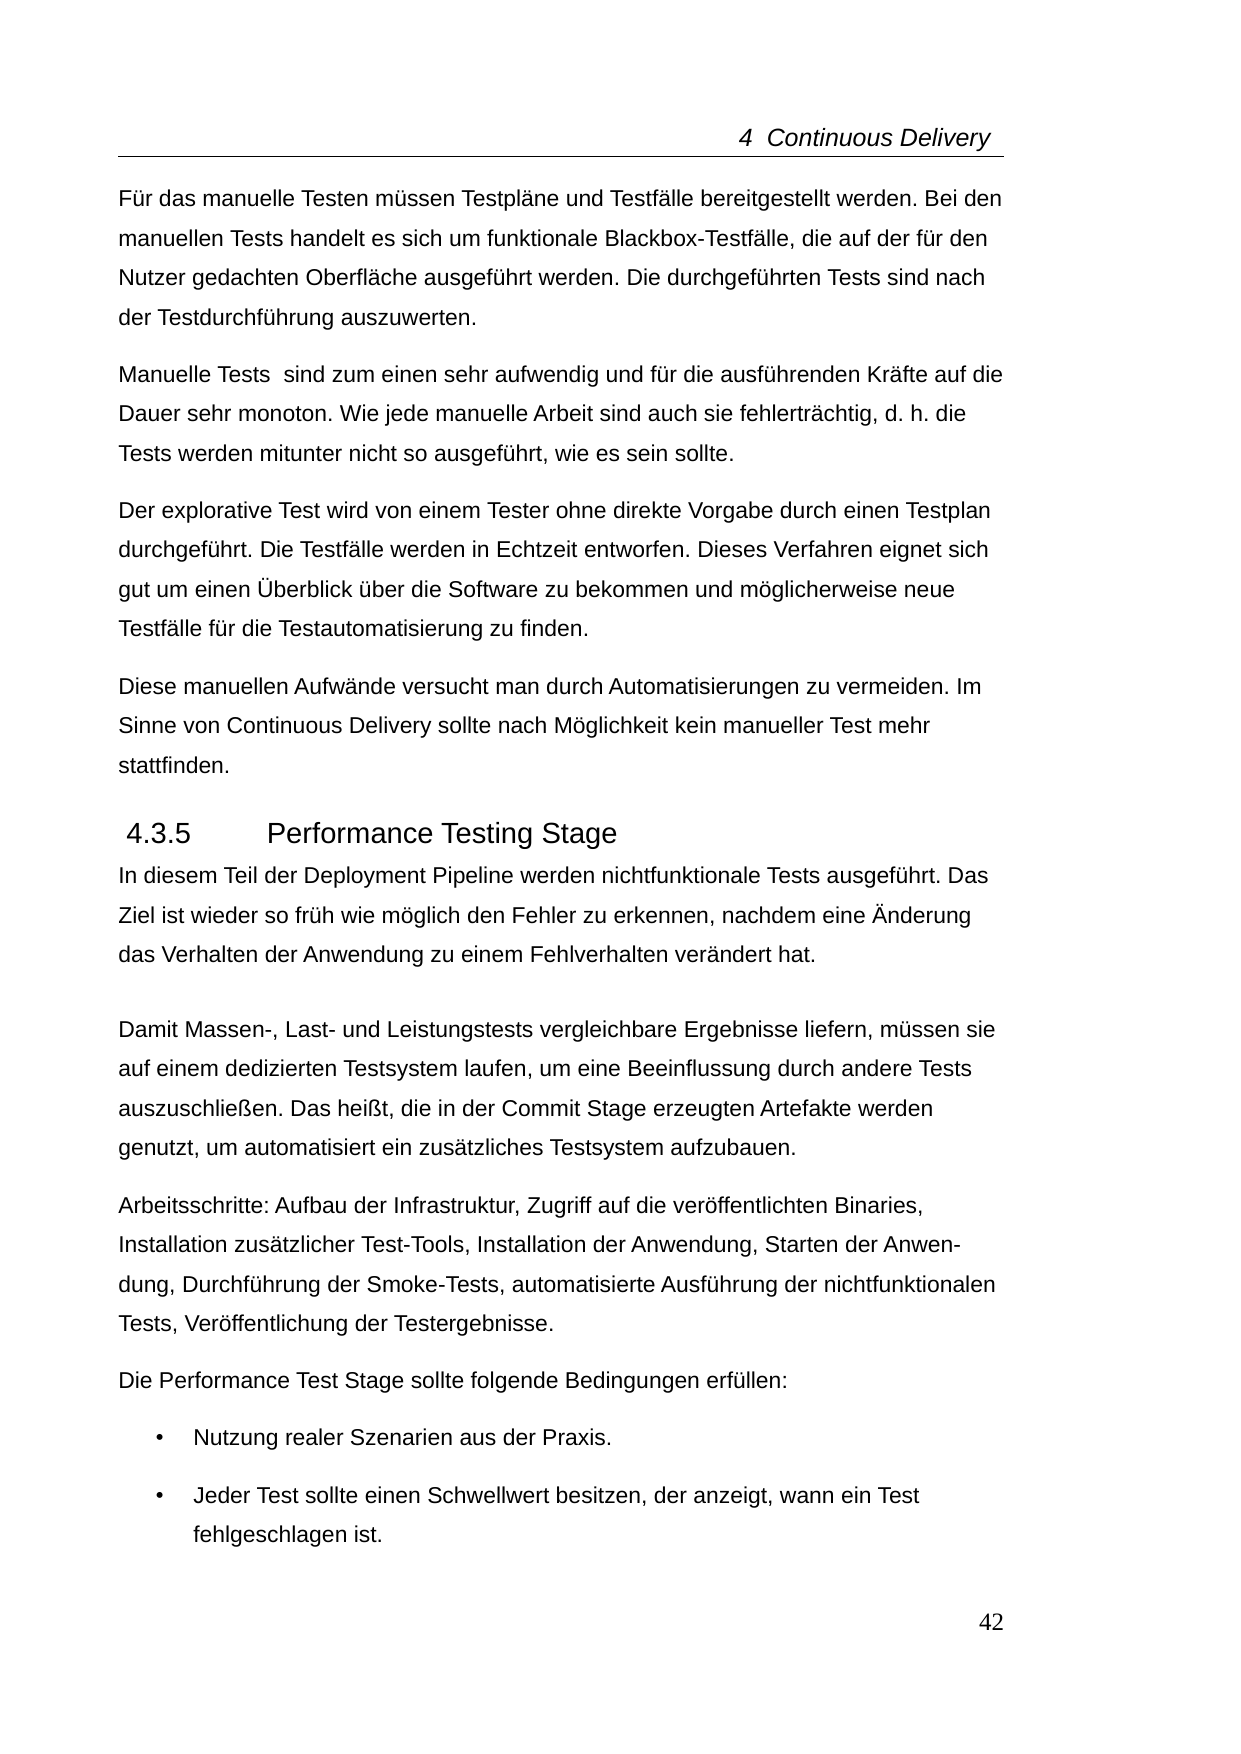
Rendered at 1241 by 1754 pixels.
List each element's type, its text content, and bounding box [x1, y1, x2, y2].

list Nutzung realer Szenarien aus der Praxis. [156, 1424, 1004, 1451]
text Diese manuellen Aufwände versucht man durch Automatisierungen zu vermeiden. Im Sinne von Continuous Delivery sollte nach Möglichkeit kein manueller Test mehr stattfinden. [118, 673, 1004, 778]
list Jeder Test sollte einen Schwellwert besitzen, der anzeigt, wann ein Test fehlgeschlagen ist. [156, 1482, 1004, 1547]
subtitle Performance Testing Stage [118, 816, 1004, 849]
text Arbeitsschritte: Aufbau der Infrastruktur, Zugriff auf die veröffentlichten Binaries, Installation zusätzlicher Test-Tools, Installation der Anwendung, Starten der Anwen-dung, Durchführung der Smoke-Tests, automatisierte Ausführung der nichtfunktionalen Tests, Veröffentlichung der Testergebnisse. [118, 1192, 1004, 1336]
text Die Performance Test Stage sollte folgende Bedingungen erfüllen: [118, 1367, 1004, 1393]
text Damit Massen-, Last- und Leistungstests vergleichbare Ergebnisse liefern, müssen sie auf einem dedizierten Testsystem laufen, um eine Beeinflussung durch andere Tests auszuschließen. Das heißt, die in der Commit Stage erzeugten Artefakte werden genutzt, um automatisiert ein zusätzliches Testsystem aufzubauen. [118, 1016, 1004, 1161]
text Manuelle Tests sind zum einen sehr aufwendig und für die ausführenden Kräfte auf die Dauer sehr monoton. Wie jede manuelle Arbeit sind auch sie fehlerträchtig, d. h. die Tests werden mitunter nicht so ausgeführt, wie es sein sollte. [118, 361, 1004, 466]
text In diesem Teil der Deployment Pipeline werden nichtfunktionale Tests ausgeführt. Das Ziel ist wieder so früh wie möglich den Fehler zu erkennen, nachdem eine Änderung das Verhalten der Anwendung zu einem Fehlverhalten verändert hat. [118, 862, 1004, 967]
text Der explorative Test wird von einem Tester ohne direkte Vorgabe durch einen Testplan durchgeführt. Die Testfälle werden in Echtzeit entworfen. Dieses Verfahren eignet sich gut um einen Überblick über die Software zu bekommen und möglicherweise neue Testfälle für die Testautomatisierung zu finden. [118, 497, 1004, 642]
text Für das manuelle Testen müssen Testpläne und Testfälle bereitgestellt werden. Bei den manuellen Tests handelt es sich um funktionale Blackbox-Testfälle, die auf der für den Nutzer gedachten Oberfläche ausgeführt werden. Die durchgeführten Tests sind nach der Testdurchführung auszuwerten. [118, 185, 1004, 330]
